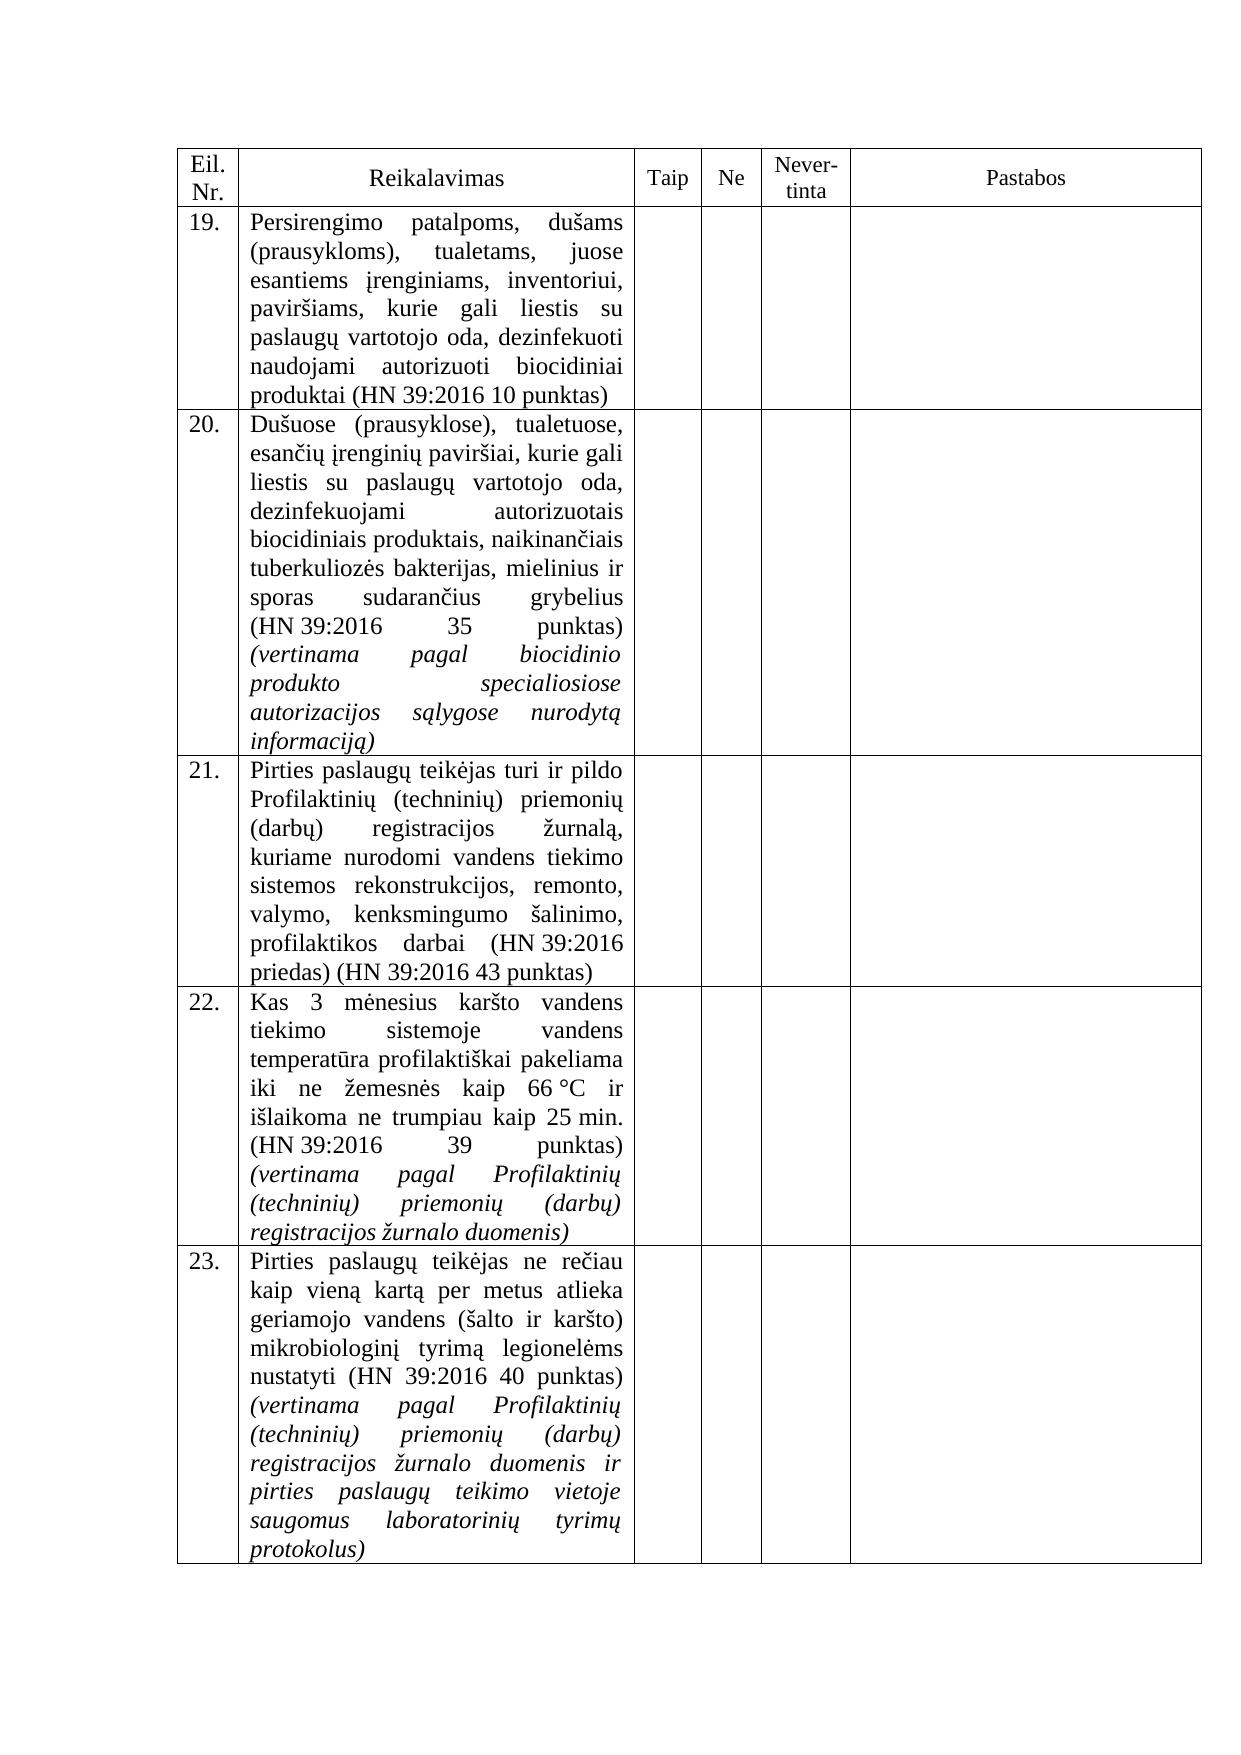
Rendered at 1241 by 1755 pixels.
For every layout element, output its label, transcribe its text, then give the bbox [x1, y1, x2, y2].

table_cell 21. [178, 756, 238, 986]
table_cell [851, 1246, 1201, 1563]
table_cell [635, 1246, 701, 1563]
table_cell Pirties paslaugų teikėjas ne rečiau kaip vieną kartą per metus atlieka geriamojo vandens (šalto ir karšto) mikrobiologinį tyrimą legionelėms nustatyti (HN 39:2016 40 punktas) (vertinama pagal Profilaktinių (techninių) priemonių (darbų) registracijos žurnalo duomenis ir pirties paslaugų teikimo vietoje saugomus laboratorinių tyrimų protokolus) [239, 1246, 634, 1563]
table_cell [702, 410, 761, 754]
table_cell [702, 987, 761, 1245]
table_cell [635, 410, 701, 754]
table_cell [851, 756, 1201, 986]
table_cell Dušuose (prausyklose), tualetuose, esančių įrenginių paviršiai, kurie gali liestis su paslaugų vartotojo oda, dezinfekuojami autorizuotais biocidiniais produktais, naikinančiais tuberkuliozės bakterijas, mielinius ir sporas sudarančius grybelius (HN 39:2016 35 punktas) (vertinama pagal biocidinio produkto specialiosiose autorizacijos sąlygose nurodytą informaciją) [239, 410, 634, 754]
table_header Reikalavimas [239, 149, 634, 206]
table_cell [762, 410, 850, 754]
table_cell [762, 756, 850, 986]
table_cell 22. [178, 987, 238, 1245]
table_cell 19. [178, 207, 238, 408]
table_header Ne [702, 149, 761, 206]
table_cell [851, 987, 1201, 1245]
table_cell Kas 3 mėnesius karšto vandens tiekimo sistemoje vandens temperatūra profilaktiškai pakeliama iki ne žemesnės kaip 66 °C ir išlaikoma ne trumpiau kaip 25 min. (HN 39:2016 39 punktas) (vertinama pagal Profilaktinių (techninių) priemonių (darbų) registracijos žurnalo duomenis) [239, 987, 634, 1245]
table_header Pastabos [851, 149, 1201, 206]
table_cell Pirties paslaugų teikėjas turi ir pildo Profilaktinių (techninių) priemonių (darbų) registracijos žurnalą, kuriame nurodomi vandens tiekimo sistemos rekonstrukcijos, remonto, valymo, kenksmingumo šalinimo, profilaktikos darbai (HN 39:2016 priedas) (HN 39:2016 43 punktas) [239, 756, 634, 986]
table_header Taip [635, 149, 701, 206]
table_cell [702, 1246, 761, 1563]
table_cell 20. [178, 410, 238, 754]
table_cell [635, 756, 701, 986]
table_cell [762, 207, 850, 408]
table_cell [762, 1246, 850, 1563]
table_header Eil. Nr. [178, 149, 238, 206]
table_cell [635, 207, 701, 408]
table_cell [702, 756, 761, 986]
table_cell 23. [178, 1246, 238, 1563]
table_cell [635, 987, 701, 1245]
table_cell [702, 207, 761, 408]
table_cell [851, 410, 1201, 754]
table_cell [851, 207, 1201, 408]
table_header Never- tinta [762, 149, 850, 206]
table_cell Persirengimo patalpoms, dušams (prausykloms), tualetams, juose esantiems įrenginiams, inventoriui, paviršiams, kurie gali liestis su paslaugų vartotojo oda, dezinfekuoti naudojami autorizuoti biocidiniai produktai (HN 39:2016 10 punktas) [239, 207, 634, 408]
table_cell [762, 987, 850, 1245]
